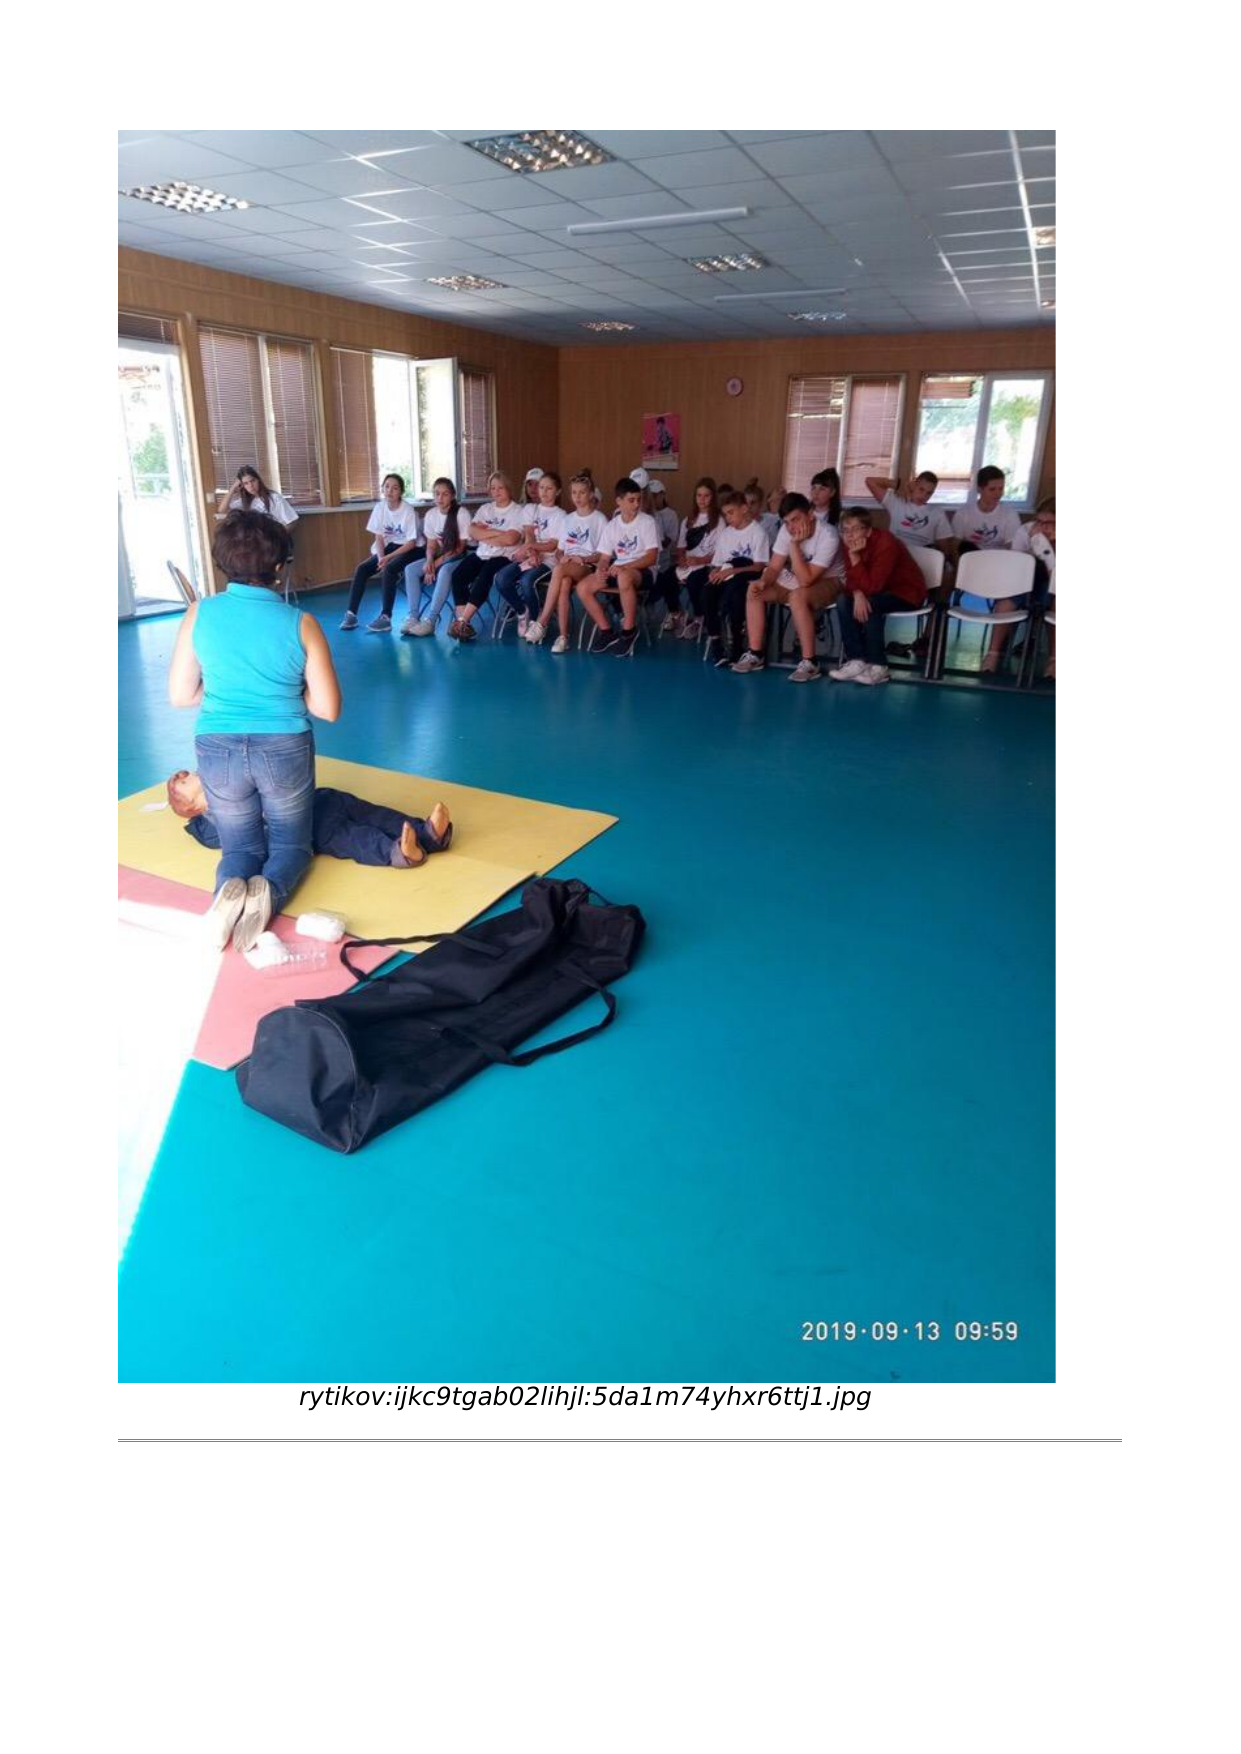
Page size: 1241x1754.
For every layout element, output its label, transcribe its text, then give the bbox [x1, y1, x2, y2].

picture [807, 1347, 827, 1351]
picture [862, 1208, 868, 1215]
text rytikov:ijkc9tgab02lihjl:5da1m74yhxr6ttj1.jpg [118, 1383, 1056, 1412]
picture [660, 1123, 681, 1133]
picture [1050, 1114, 1056, 1130]
picture [922, 1153, 932, 1173]
picture [951, 1320, 1022, 1341]
picture [1052, 1301, 1056, 1319]
picture [906, 1071, 910, 1089]
picture [785, 1332, 797, 1339]
picture [731, 757, 746, 764]
picture [918, 723, 1056, 818]
picture [118, 130, 1056, 1383]
picture [871, 1176, 889, 1214]
picture [1030, 1323, 1035, 1337]
picture [899, 758, 911, 777]
picture [725, 1144, 744, 1152]
picture [780, 770, 793, 776]
picture [913, 1320, 944, 1342]
